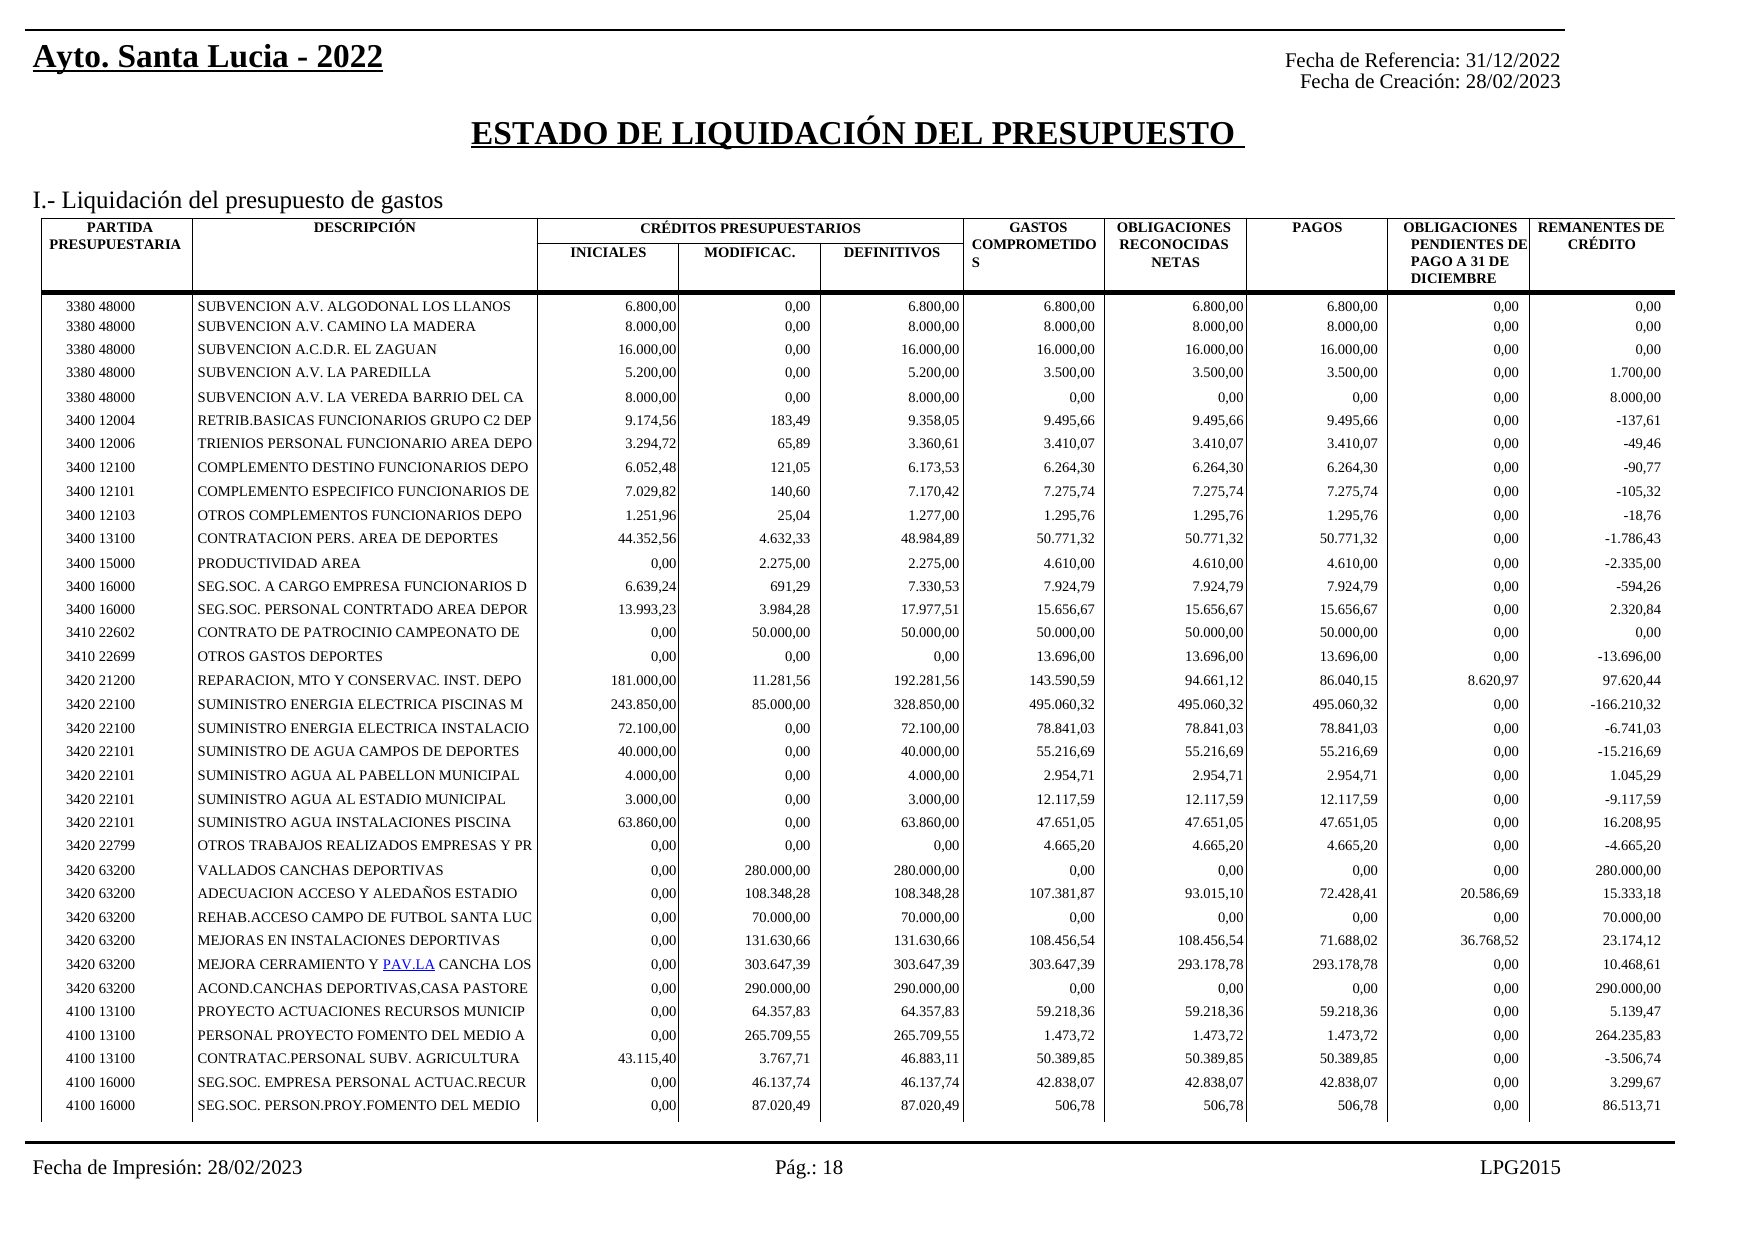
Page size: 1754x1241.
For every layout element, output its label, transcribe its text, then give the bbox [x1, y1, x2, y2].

table_cell 0,00 [1388, 786, 1529, 811]
table_cell 108.456,54 [1105, 929, 1246, 952]
table_cell 0,00 [964, 905, 1104, 928]
table_cell 0,00 [1388, 432, 1529, 456]
table_cell 42.838,07 [1105, 1071, 1246, 1094]
table_cell 9.495,66 [964, 409, 1104, 432]
table_cell 0,00 [1105, 976, 1246, 999]
table_cell VALLADOS CANCHAS DEPORTIVAS [193, 858, 537, 881]
table_cell 6.264,30 [1247, 456, 1387, 479]
table_cell 303.647,39 [679, 952, 820, 976]
table_cell CONTRATO DE PATROCINIO CAMPEONATO DE [193, 621, 537, 644]
table_cell 3400 12100 [42, 456, 192, 479]
table_cell 94.661,12 [1105, 669, 1246, 691]
table_cell 20.586,69 [1388, 881, 1529, 905]
table_cell 303.647,39 [964, 952, 1104, 976]
table_cell 183,49 [679, 409, 820, 432]
table_cell 264.235,83 [1530, 1023, 1675, 1046]
table_cell 4100 13100 [42, 1046, 192, 1071]
table_header DESCRIPCIÓN [193, 219, 537, 290]
table_cell 6.173,53 [821, 456, 963, 479]
table_cell 78.841,03 [1247, 716, 1387, 739]
table_cell 40.000,00 [538, 740, 678, 763]
table_cell 63.860,00 [538, 811, 678, 834]
table_cell 0,00 [1388, 1000, 1529, 1023]
table_cell 42.838,07 [1247, 1071, 1387, 1094]
table_cell 4100 13100 [42, 1000, 192, 1023]
table_cell -6.741,03 [1530, 716, 1675, 739]
table_cell 86.040,15 [1247, 669, 1387, 691]
table_cell 0,00 [1388, 456, 1529, 479]
table_cell 3380 48000 [42, 338, 192, 361]
table_cell 181.000,00 [538, 669, 678, 691]
table_cell 4.610,00 [1105, 551, 1246, 574]
table_cell 63.860,00 [821, 811, 963, 834]
table_cell 3380 48000 [42, 295, 192, 314]
table_cell SUMINISTRO ENERGIA ELECTRICA INSTALACIO [193, 716, 537, 739]
table_cell 55.216,69 [1247, 740, 1387, 763]
table_cell 3400 12006 [42, 432, 192, 456]
table_cell 280.000,00 [679, 858, 820, 881]
table_cell -13.696,00 [1530, 645, 1675, 668]
table_cell 0,00 [1388, 526, 1529, 551]
table_cell TRIENIOS PERSONAL FUNCIONARIO AREA DEPO [193, 432, 537, 456]
table_cell 43.115,40 [538, 1046, 678, 1071]
table_cell 50.771,32 [1105, 526, 1246, 551]
table_cell 0,00 [1388, 811, 1529, 834]
table_cell 6.639,24 [538, 574, 678, 597]
table_cell 0,00 [679, 763, 820, 786]
table_cell 143.590,59 [964, 669, 1104, 691]
table_cell 0,00 [1388, 338, 1529, 361]
table_cell 3400 12101 [42, 480, 192, 503]
table_cell 6.264,30 [1105, 456, 1246, 479]
table_cell 3400 12103 [42, 503, 192, 526]
table_cell 50.000,00 [1247, 621, 1387, 644]
table_cell 9.495,66 [1105, 409, 1246, 432]
table_cell -49,46 [1530, 432, 1675, 456]
table_cell 47.651,05 [1105, 811, 1246, 834]
table_cell 4.000,00 [821, 763, 963, 786]
table_cell 0,00 [1388, 1071, 1529, 1094]
table_cell 0,00 [538, 645, 678, 668]
table_cell 23.174,12 [1530, 929, 1675, 952]
table_cell 4.665,20 [1247, 834, 1387, 857]
table_cell 86.513,71 [1530, 1094, 1675, 1122]
table_cell 47.651,05 [1247, 811, 1387, 834]
table_cell 7.170,42 [821, 480, 963, 503]
table_cell 8.000,00 [821, 314, 963, 337]
table_cell 495.060,32 [1105, 691, 1246, 716]
table_cell 6.800,00 [821, 295, 963, 314]
table_cell 1.295,76 [1247, 503, 1387, 526]
table_cell -9.117,59 [1530, 786, 1675, 811]
table_header CRÉDITOS PRESUPUESTARIOS [538, 219, 963, 242]
table_cell 50.771,32 [964, 526, 1104, 551]
table_cell -18,76 [1530, 503, 1675, 526]
table_cell OTROS COMPLEMENTOS FUNCIONARIOS DEPO [193, 503, 537, 526]
table_cell 5.200,00 [821, 361, 963, 385]
table_cell 0,00 [1388, 763, 1529, 786]
table_cell SEG.SOC. EMPRESA PERSONAL ACTUAC.RECUR [193, 1071, 537, 1094]
table_cell 50.389,85 [964, 1046, 1104, 1071]
table_cell 9.495,66 [1247, 409, 1387, 432]
table_cell 17.977,51 [821, 598, 963, 621]
table_cell 0,00 [1247, 976, 1387, 999]
table_cell 3.500,00 [1105, 361, 1246, 385]
table_cell PERSONAL PROYECTO FOMENTO DEL MEDIO A [193, 1023, 537, 1046]
table_cell 303.647,39 [821, 952, 963, 976]
table_cell 3400 16000 [42, 598, 192, 621]
table_cell 65,89 [679, 432, 820, 456]
table_cell 0,00 [538, 905, 678, 928]
table_cell 46.137,74 [821, 1071, 963, 1094]
table_cell 3.299,67 [1530, 1071, 1675, 1094]
table_cell 0,00 [1388, 295, 1529, 314]
table_cell 3400 12004 [42, 409, 192, 432]
table_cell 72.428,41 [1247, 881, 1387, 905]
table_header GASTOS COMPROMETIDOS [964, 219, 1104, 290]
table_cell REPARACION, MTO Y CONSERVAC. INST. DEPO [193, 669, 537, 691]
table_cell 140,60 [679, 480, 820, 503]
table_cell PRODUCTIVIDAD AREA [193, 551, 537, 574]
table_cell 1.295,76 [964, 503, 1104, 526]
table_cell 3380 48000 [42, 385, 192, 408]
table_cell 3400 15000 [42, 551, 192, 574]
table_cell 0,00 [1105, 905, 1246, 928]
table_cell ACOND.CANCHAS DEPORTIVAS,CASA PASTORE [193, 976, 537, 999]
table_cell 3.984,28 [679, 598, 820, 621]
table_cell 11.281,56 [679, 669, 820, 691]
table_cell SUBVENCION A.V. ALGODONAL LOS LLANOS [193, 295, 537, 314]
table_cell 506,78 [964, 1094, 1104, 1122]
table_cell 50.000,00 [1105, 621, 1246, 644]
table_cell 15.333,18 [1530, 881, 1675, 905]
table_cell 78.841,03 [964, 716, 1104, 739]
table_cell 7.275,74 [1247, 480, 1387, 503]
table_cell 3420 22100 [42, 716, 192, 739]
table_cell 2.954,71 [1247, 763, 1387, 786]
table_cell 3420 63200 [42, 905, 192, 928]
table_cell 3.500,00 [1247, 361, 1387, 385]
table_cell 10.468,61 [1530, 952, 1675, 976]
table_cell 0,00 [1388, 645, 1529, 668]
table_cell 0,00 [679, 740, 820, 763]
text ESTADO DE LIQUIDACIÓN DEL PRESUPUESTO [32, 113, 1674, 152]
table_cell 0,00 [538, 1023, 678, 1046]
table_cell 85.000,00 [679, 691, 820, 716]
table_cell 4100 16000 [42, 1071, 192, 1094]
table_cell 0,00 [538, 1000, 678, 1023]
table_cell 0,00 [538, 621, 678, 644]
table_cell 15.656,67 [1247, 598, 1387, 621]
table_cell 0,00 [1388, 574, 1529, 597]
table_cell 3380 48000 [42, 361, 192, 385]
table_cell 12.117,59 [1247, 786, 1387, 811]
table_cell 108.348,28 [679, 881, 820, 905]
table_cell 3.000,00 [821, 786, 963, 811]
table_cell 3400 13100 [42, 526, 192, 551]
table_cell 0,00 [1388, 621, 1529, 644]
table_cell 0,00 [679, 645, 820, 668]
table_cell 3.294,72 [538, 432, 678, 456]
table_cell SUBVENCION A.V. LA PAREDILLA [193, 361, 537, 385]
table_cell COMPLEMENTO DESTINO FUNCIONARIOS DEPO [193, 456, 537, 479]
table_header PAGOS [1247, 219, 1387, 290]
table_cell 70.000,00 [1530, 905, 1675, 928]
table_cell -137,61 [1530, 409, 1675, 432]
table_cell SEG.SOC. A CARGO EMPRESA FUNCIONARIOS D [193, 574, 537, 597]
table_cell 1.473,72 [964, 1023, 1104, 1046]
table_cell 3.360,61 [821, 432, 963, 456]
table_cell SUMINISTRO DE AGUA CAMPOS DE DEPORTES [193, 740, 537, 763]
table_cell MODIFICAC. [679, 244, 820, 290]
table_cell COMPLEMENTO ESPECIFICO FUNCIONARIOS DE [193, 480, 537, 503]
table_cell 0,00 [1388, 952, 1529, 976]
table_cell 13.696,00 [964, 645, 1104, 668]
table_cell -3.506,74 [1530, 1046, 1675, 1071]
table_cell 0,00 [679, 811, 820, 834]
table_cell 0,00 [1388, 691, 1529, 716]
table_cell 1.473,72 [1105, 1023, 1246, 1046]
table_cell 4.665,20 [1105, 834, 1246, 857]
table_cell 0,00 [679, 314, 820, 337]
table_cell 46.883,11 [821, 1046, 963, 1071]
table_cell 13.993,23 [538, 598, 678, 621]
table_cell 0,00 [538, 1071, 678, 1094]
table_cell 3420 63200 [42, 976, 192, 999]
table_cell 4.000,00 [538, 763, 678, 786]
table_cell INICIALES [538, 244, 678, 290]
table_cell 4.632,33 [679, 526, 820, 551]
table_cell 131.630,66 [679, 929, 820, 952]
table_cell ADECUACION ACCESO Y ALEDAÑOS ESTADIO [193, 881, 537, 905]
table_cell SUMINISTRO AGUA AL ESTADIO MUNICIPAL [193, 786, 537, 811]
table_cell 121,05 [679, 456, 820, 479]
table_cell 0,00 [538, 551, 678, 574]
table_cell 4100 13100 [42, 1023, 192, 1046]
table_cell 506,78 [1105, 1094, 1246, 1122]
table_cell -1.786,43 [1530, 526, 1675, 551]
table_cell 0,00 [538, 834, 678, 857]
table_header REMANENTES DE CRÉDITO [1530, 219, 1675, 290]
table_cell 0,00 [1388, 716, 1529, 739]
table_cell 3420 63200 [42, 881, 192, 905]
table_cell 16.000,00 [964, 338, 1104, 361]
table_cell 0,00 [1530, 338, 1675, 361]
text Fecha de Impresión: 28/02/2023 Pág.: 18 LPG2015 [32, 1156, 1674, 1179]
table_cell MEJORAS EN INSTALACIONES DEPORTIVAS [193, 929, 537, 952]
table_cell 0,00 [1388, 1094, 1529, 1122]
table_cell 0,00 [1105, 385, 1246, 408]
table_cell 0,00 [1388, 740, 1529, 763]
table_cell 108.456,54 [964, 929, 1104, 952]
table_cell 70.000,00 [821, 905, 963, 928]
table_cell 0,00 [679, 295, 820, 314]
table_cell 0,00 [1530, 314, 1675, 337]
table_cell 691,29 [679, 574, 820, 597]
table_cell 290.000,00 [679, 976, 820, 999]
table_cell 0,00 [964, 385, 1104, 408]
table_cell 2.954,71 [964, 763, 1104, 786]
table_cell 78.841,03 [1105, 716, 1246, 739]
table_cell MEJORA CERRAMIENTO Y PAV.LA CANCHA LOS [193, 952, 537, 976]
table_cell 3420 63200 [42, 952, 192, 976]
table_cell 3410 22699 [42, 645, 192, 668]
table_cell 0,00 [538, 952, 678, 976]
table_cell 192.281,56 [821, 669, 963, 691]
table_cell OTROS TRABAJOS REALIZADOS EMPRESAS Y PR [193, 834, 537, 857]
table_cell 7.924,79 [1247, 574, 1387, 597]
table_cell 0,00 [1388, 361, 1529, 385]
table_cell 0,00 [679, 786, 820, 811]
table_cell 16.000,00 [821, 338, 963, 361]
table_cell 3420 22100 [42, 691, 192, 716]
table_cell 290.000,00 [821, 976, 963, 999]
table_cell -2.335,00 [1530, 551, 1675, 574]
table_cell 7.275,74 [1105, 480, 1246, 503]
table_cell 8.000,00 [821, 385, 963, 408]
table_cell 0,00 [538, 1094, 678, 1122]
table_cell 3.000,00 [538, 786, 678, 811]
table_cell 42.838,07 [964, 1071, 1104, 1094]
table_cell 6.052,48 [538, 456, 678, 479]
table_cell 0,00 [1388, 314, 1529, 337]
table_cell 4100 16000 [42, 1094, 192, 1122]
table_cell 4.610,00 [1247, 551, 1387, 574]
table_cell -594,26 [1530, 574, 1675, 597]
table_cell 3420 22799 [42, 834, 192, 857]
table_cell 6.264,30 [964, 456, 1104, 479]
table_cell 55.216,69 [964, 740, 1104, 763]
table_cell 70.000,00 [679, 905, 820, 928]
table_cell 0,00 [679, 361, 820, 385]
table_cell 0,00 [1388, 905, 1529, 928]
table_cell 0,00 [964, 858, 1104, 881]
table_header OBLIGACIONES PENDIENTES DE PAGO A 31 DE DICIEMBRE [1388, 219, 1529, 290]
table_cell 1.251,96 [538, 503, 678, 526]
table_cell 15.656,67 [964, 598, 1104, 621]
table_cell 0,00 [679, 716, 820, 739]
table_cell 3420 22101 [42, 763, 192, 786]
table_cell 55.216,69 [1105, 740, 1246, 763]
table_cell 13.696,00 [1247, 645, 1387, 668]
table_cell 8.000,00 [538, 314, 678, 337]
table_cell 15.656,67 [1105, 598, 1246, 621]
table_cell 0,00 [1388, 834, 1529, 857]
table_cell 1.473,72 [1247, 1023, 1387, 1046]
table_cell REHAB.ACCESO CAMPO DE FUTBOL SANTA LUC [193, 905, 537, 928]
table_cell 2.275,00 [679, 551, 820, 574]
table_cell 0,00 [1105, 858, 1246, 881]
table_cell 8.000,00 [1530, 385, 1675, 408]
table_cell 6.800,00 [964, 295, 1104, 314]
table_cell -90,77 [1530, 456, 1675, 479]
table_cell 7.029,82 [538, 480, 678, 503]
table_cell 13.696,00 [1105, 645, 1246, 668]
table_cell SUBVENCION A.V. LA VEREDA BARRIO DEL CA [193, 385, 537, 408]
table_cell 12.117,59 [1105, 786, 1246, 811]
table_cell 6.800,00 [1105, 295, 1246, 314]
table_cell SEG.SOC. PERSONAL CONTRTADO AREA DEPOR [193, 598, 537, 621]
table_cell 1.045,29 [1530, 763, 1675, 786]
table_cell 2.275,00 [821, 551, 963, 574]
table_cell 8.620,97 [1388, 669, 1529, 691]
table_cell 0,00 [1247, 858, 1387, 881]
table_cell 16.000,00 [1105, 338, 1246, 361]
table_cell 8.000,00 [538, 385, 678, 408]
table_cell 40.000,00 [821, 740, 963, 763]
table_cell CONTRATACION PERS. AREA DE DEPORTES [193, 526, 537, 551]
table_cell 4.610,00 [964, 551, 1104, 574]
table_cell 0,00 [1530, 295, 1675, 314]
table_cell 50.389,85 [1105, 1046, 1246, 1071]
table_cell 3420 63200 [42, 929, 192, 952]
table_cell 0,00 [1388, 385, 1529, 408]
table_cell 293.178,78 [1247, 952, 1387, 976]
table_cell 72.100,00 [538, 716, 678, 739]
table_cell 50.771,32 [1247, 526, 1387, 551]
table_cell 293.178,78 [1105, 952, 1246, 976]
text Ayto. Santa Lucia - 2022 Fecha de Referencia: 31/12/2022 [32, 39, 1674, 75]
table_cell 0,00 [1530, 621, 1675, 644]
table_cell 6.800,00 [538, 295, 678, 314]
table_cell RETRIB.BASICAS FUNCIONARIOS GRUPO C2 DEP [193, 409, 537, 432]
table_cell 8.000,00 [964, 314, 1104, 337]
table_cell 72.100,00 [821, 716, 963, 739]
table_cell 7.275,74 [964, 480, 1104, 503]
table_cell 50.000,00 [679, 621, 820, 644]
table_cell -4.665,20 [1530, 834, 1675, 857]
table_cell 0,00 [1388, 976, 1529, 999]
table_cell 0,00 [679, 385, 820, 408]
table_cell 4.665,20 [964, 834, 1104, 857]
table_cell CONTRATAC.PERSONAL SUBV. AGRICULTURA [193, 1046, 537, 1071]
table_cell 3410 22602 [42, 621, 192, 644]
table_cell -105,32 [1530, 480, 1675, 503]
table_cell 495.060,32 [964, 691, 1104, 716]
table_cell 2.320,84 [1530, 598, 1675, 621]
table_cell 0,00 [1247, 905, 1387, 928]
table_cell 16.000,00 [538, 338, 678, 361]
table_cell 16.000,00 [1247, 338, 1387, 361]
table_cell 3.500,00 [964, 361, 1104, 385]
table_cell 0,00 [1388, 598, 1529, 621]
table_cell SUBVENCION A.C.D.R. EL ZAGUAN [193, 338, 537, 361]
table_cell 0,00 [964, 976, 1104, 999]
table_cell 64.357,83 [679, 1000, 820, 1023]
table_cell 506,78 [1247, 1094, 1387, 1122]
table_cell 0,00 [1388, 1046, 1529, 1071]
table_cell 108.348,28 [821, 881, 963, 905]
table_cell 3.410,07 [1247, 432, 1387, 456]
table_cell 3.767,71 [679, 1046, 820, 1071]
table_cell 0,00 [1388, 503, 1529, 526]
table_cell 280.000,00 [1530, 858, 1675, 881]
table_cell 59.218,36 [964, 1000, 1104, 1023]
table_cell 50.000,00 [964, 621, 1104, 644]
table_cell SEG.SOC. PERSON.PROY.FOMENTO DEL MEDIO [193, 1094, 537, 1122]
table_cell 0,00 [538, 929, 678, 952]
table_cell 0,00 [679, 338, 820, 361]
table_cell 64.357,83 [821, 1000, 963, 1023]
table_cell 0,00 [538, 881, 678, 905]
table_cell 44.352,56 [538, 526, 678, 551]
table_cell 59.218,36 [1105, 1000, 1246, 1023]
table_cell 265.709,55 [679, 1023, 820, 1046]
table_cell 3420 21200 [42, 669, 192, 691]
table_cell 12.117,59 [964, 786, 1104, 811]
table_cell 0,00 [821, 834, 963, 857]
table_cell 3380 48000 [42, 314, 192, 337]
table_cell 0,00 [538, 976, 678, 999]
table_cell 7.924,79 [964, 574, 1104, 597]
table_cell 9.174,56 [538, 409, 678, 432]
table_cell DEFINITIVOS [821, 244, 963, 290]
table_cell 16.208,95 [1530, 811, 1675, 834]
table_cell 131.630,66 [821, 929, 963, 952]
table_cell 3420 22101 [42, 740, 192, 763]
table_cell SUMINISTRO AGUA AL PABELLON MUNICIPAL [193, 763, 537, 786]
table_cell 290.000,00 [1530, 976, 1675, 999]
table_cell 36.768,52 [1388, 929, 1529, 952]
table_header PARTIDA PRESUPUESTARIA [42, 219, 192, 290]
table_cell SUMINISTRO AGUA INSTALACIONES PISCINA [193, 811, 537, 834]
table_cell 9.358,05 [821, 409, 963, 432]
table_cell 0,00 [1247, 385, 1387, 408]
table_cell 97.620,44 [1530, 669, 1675, 691]
table_cell 0,00 [1388, 1023, 1529, 1046]
table_cell 8.000,00 [1247, 314, 1387, 337]
table_cell OTROS GASTOS DEPORTES [193, 645, 537, 668]
table_cell 71.688,02 [1247, 929, 1387, 952]
table_cell 3420 63200 [42, 858, 192, 881]
table_cell 243.850,00 [538, 691, 678, 716]
table_cell 265.709,55 [821, 1023, 963, 1046]
table_cell 0,00 [1388, 551, 1529, 574]
table_cell 107.381,87 [964, 881, 1104, 905]
table_cell 7.330,53 [821, 574, 963, 597]
table_cell 87.020,49 [821, 1094, 963, 1122]
table_header OBLIGACIONES RECONOCIDAS NETAS [1105, 219, 1246, 290]
table_cell 59.218,36 [1247, 1000, 1387, 1023]
table_cell 25,04 [679, 503, 820, 526]
table_cell 7.924,79 [1105, 574, 1246, 597]
table_cell 3420 22101 [42, 786, 192, 811]
table_cell -166.210,32 [1530, 691, 1675, 716]
table_cell 0,00 [1388, 858, 1529, 881]
table_cell 8.000,00 [1105, 314, 1246, 337]
table_cell 50.000,00 [821, 621, 963, 644]
table_cell 1.700,00 [1530, 361, 1675, 385]
table_cell 495.060,32 [1247, 691, 1387, 716]
table_cell 50.389,85 [1247, 1046, 1387, 1071]
table_cell 0,00 [538, 858, 678, 881]
table_cell 3400 16000 [42, 574, 192, 597]
table_cell 280.000,00 [821, 858, 963, 881]
text I.- Liquidación del presupuesto de gastos [32, 187, 1674, 214]
table_cell 1.295,76 [1105, 503, 1246, 526]
table_cell 46.137,74 [679, 1071, 820, 1094]
table_cell 5.139,47 [1530, 1000, 1675, 1023]
table_cell PROYECTO ACTUACIONES RECURSOS MUNICIP [193, 1000, 537, 1023]
table_cell -15.216,69 [1530, 740, 1675, 763]
table_cell 1.277,00 [821, 503, 963, 526]
table_cell 5.200,00 [538, 361, 678, 385]
table_cell 0,00 [1388, 409, 1529, 432]
table_cell SUMINISTRO ENERGIA ELECTRICA PISCINAS M [193, 691, 537, 716]
table_cell 47.651,05 [964, 811, 1104, 834]
table_cell 6.800,00 [1247, 295, 1387, 314]
table_cell 3.410,07 [1105, 432, 1246, 456]
table_cell 0,00 [679, 834, 820, 857]
table_cell 87.020,49 [679, 1094, 820, 1122]
table_cell 0,00 [1388, 480, 1529, 503]
text Fecha de Creación: 28/02/2023 [1300, 75, 1674, 91]
table_cell 2.954,71 [1105, 763, 1246, 786]
table_cell 93.015,10 [1105, 881, 1246, 905]
table_cell 0,00 [821, 645, 963, 668]
table_cell SUBVENCION A.V. CAMINO LA MADERA [193, 314, 537, 337]
table_cell 3.410,07 [964, 432, 1104, 456]
table_cell 3420 22101 [42, 811, 192, 834]
table_cell 328.850,00 [821, 691, 963, 716]
table_cell 48.984,89 [821, 526, 963, 551]
